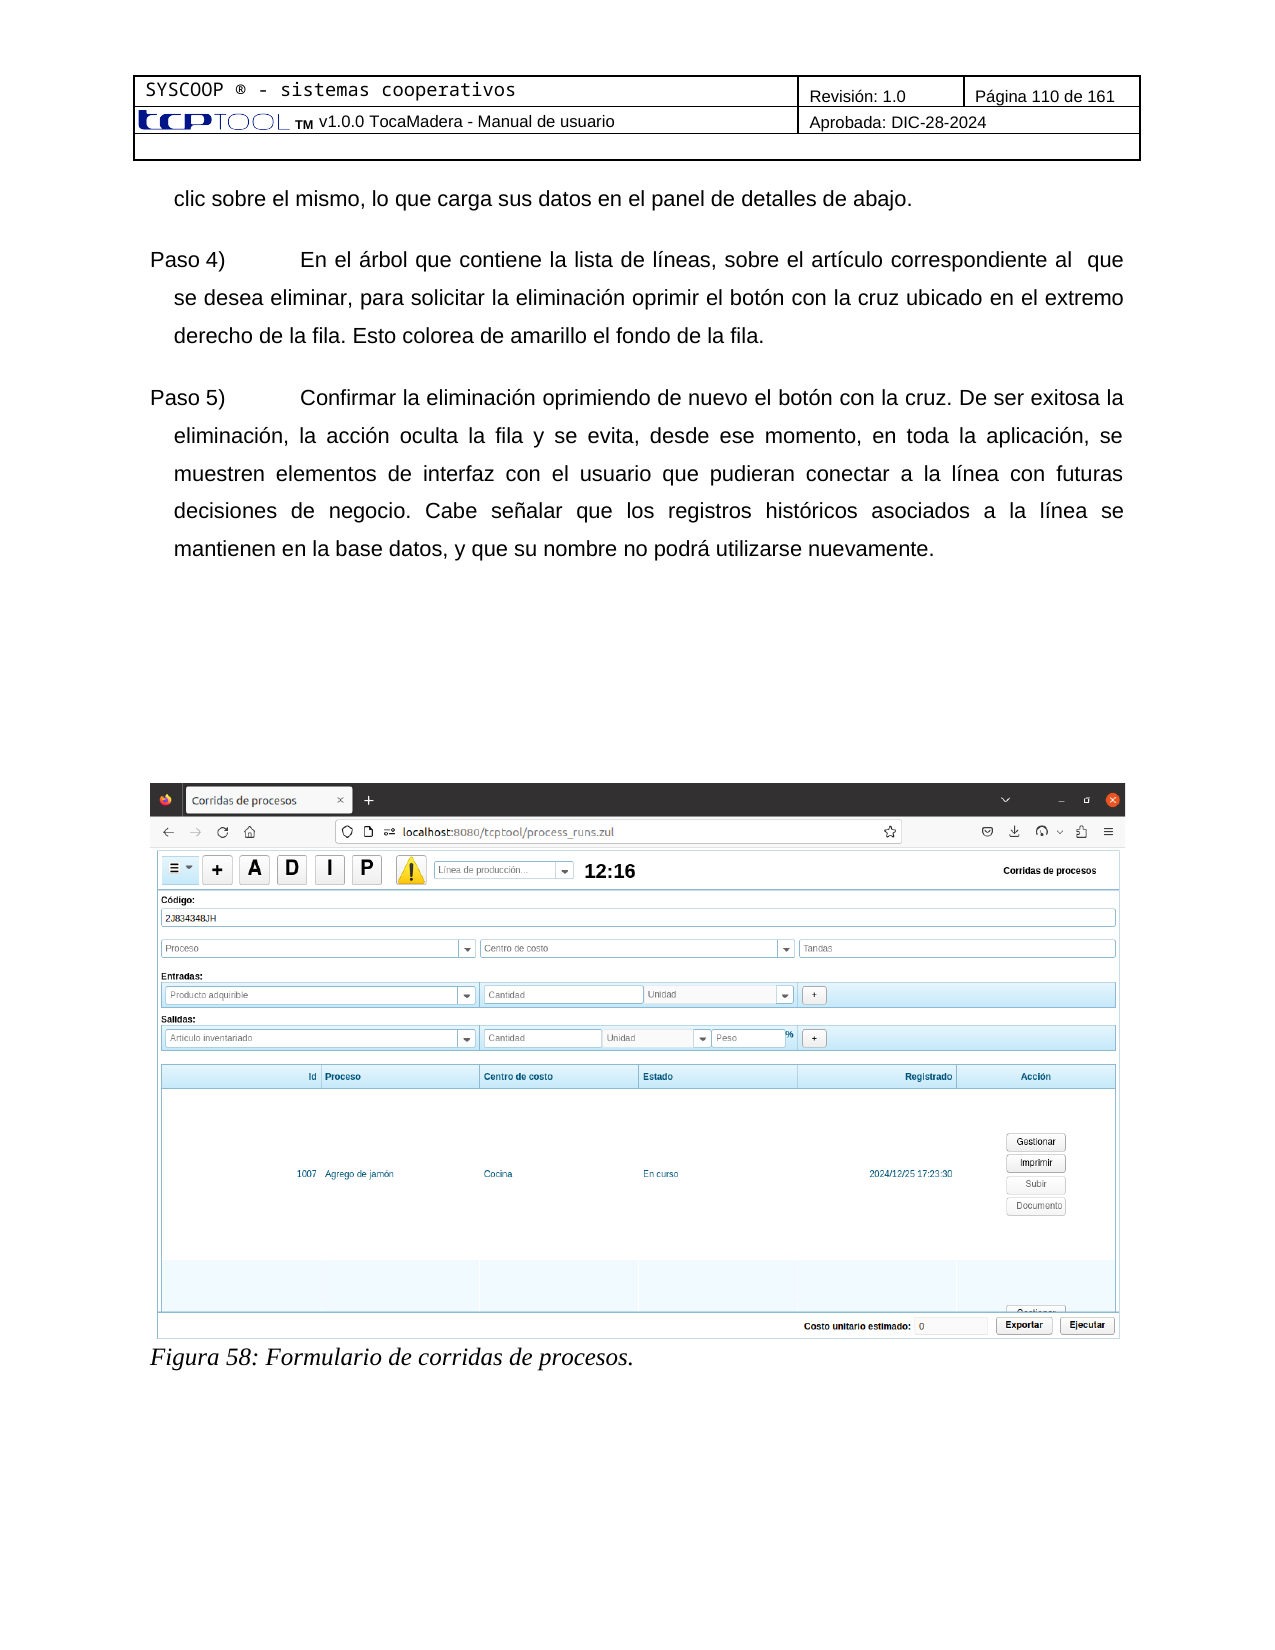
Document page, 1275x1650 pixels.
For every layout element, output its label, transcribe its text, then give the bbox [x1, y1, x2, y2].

list clic sobre el mismo, lo que carga sus datos en el panel de detalles de abajo. [150, 186, 1125, 211]
text Figura 58: Formulario de corridas de procesos. [150, 1342, 1125, 1371]
list Confirmar la eliminación oprimiendo de nuevo el botón con la cruz. De ser exitosa la eliminación, la acción oculta la fila y se evita, desde ese momento, en toda la aplicación, se muestren elementos de interfaz con el usuario que pudieran conectar a la línea con futuras decisiones de negocio. Cabe señalar que los registros históricos asociados a la línea se mantienen en la base datos, y que su nombre no podrá utilizarse nuevamente. [150, 385, 1125, 561]
picture [138, 110, 290, 130]
list En el árbol que contiene la lista de líneas, sobre el artículo correspondiente al que se desea eliminar, para solicitar la eliminación oprimir el botón con la cruz ubicado en el extremo derecho de la fila. Esto colorea de amarillo el fondo de la fila. [150, 247, 1125, 348]
picture [150, 783, 1125, 1342]
